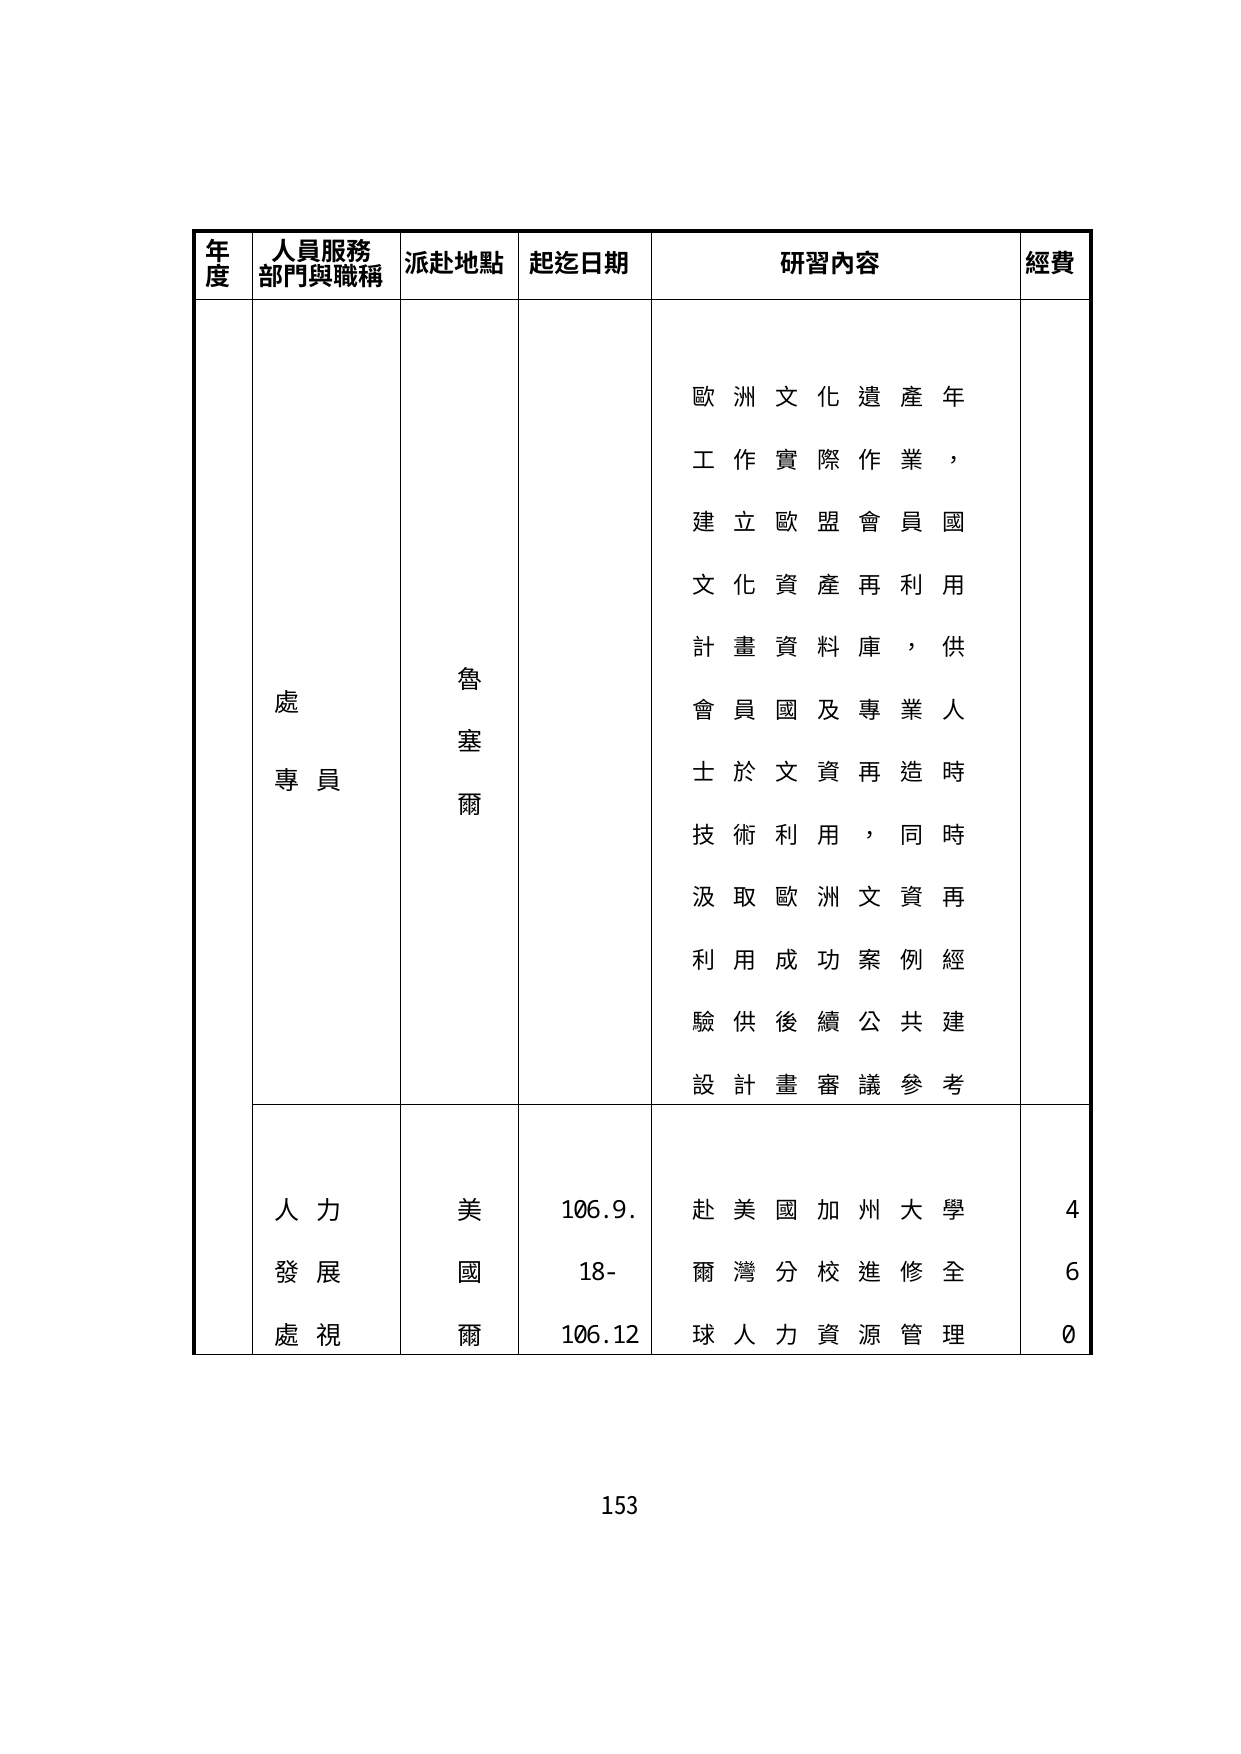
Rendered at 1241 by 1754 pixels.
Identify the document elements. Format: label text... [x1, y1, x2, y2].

table_header 年度 [196, 233, 252, 298]
table_header 人員服務 部門與職稱 [253, 233, 400, 298]
table_cell 赴美國加州大學爾灣分校進修全球人力資源管理 [652, 1105, 1020, 1354]
table_header 起迄日期 [519, 233, 651, 298]
table_cell 106.9.18- 106.12 [519, 1105, 651, 1354]
table_header 派赴地點 [401, 233, 518, 298]
table_cell 美國爾 [401, 1105, 518, 1354]
table_cell 人力發展處視 [253, 1105, 400, 1354]
table_cell [519, 300, 651, 1104]
table_cell 魯塞爾 [401, 300, 518, 1104]
table_cell 處 專員 [253, 300, 400, 1104]
table_header 研習內容 [652, 233, 1020, 298]
table_cell 106 [196, 300, 252, 1354]
table_header 經費 [1021, 233, 1089, 298]
table_cell 460 [1021, 1105, 1089, 1354]
table_cell 歐洲文化遺產年工作實際作業，建立歐盟會員國文化資產再利用計畫資料庫，供會員國及專業人士於文資再造時技術利用，同時汲取歐洲文資再利用成功案例經驗供後續公共建設計畫審議參考 [652, 300, 1020, 1104]
table_cell [1021, 300, 1089, 1104]
